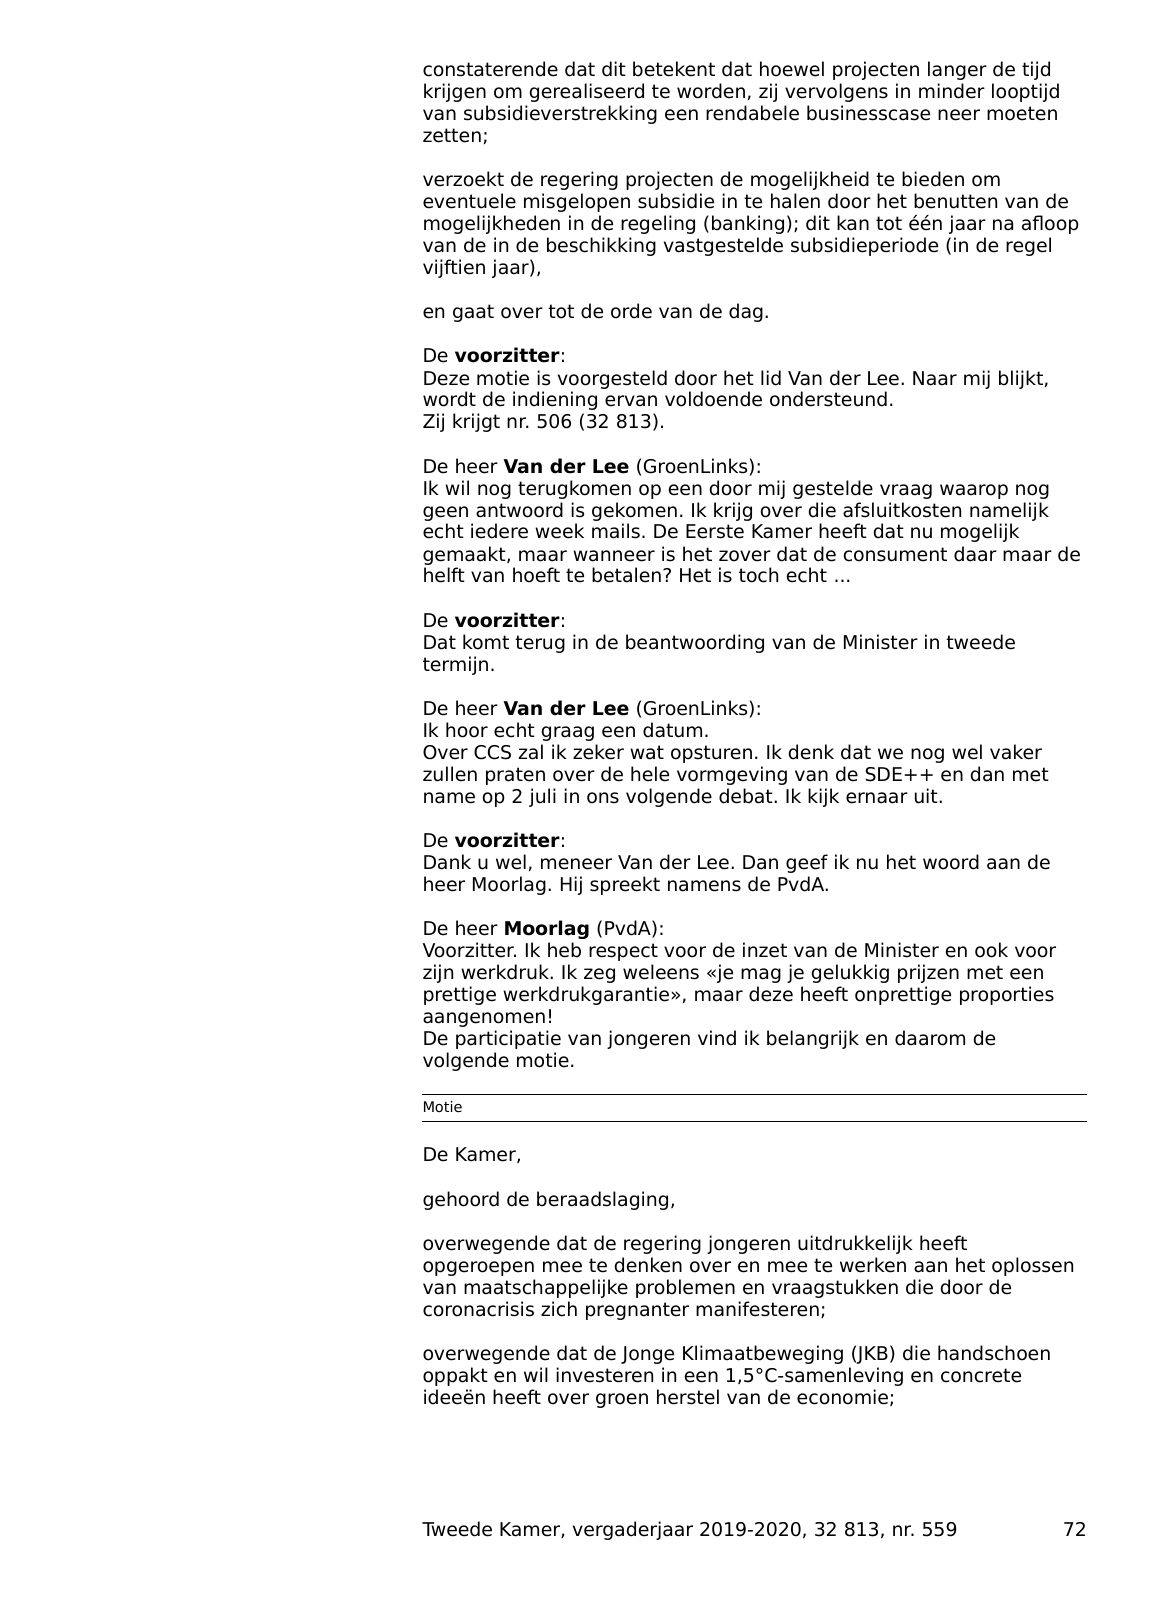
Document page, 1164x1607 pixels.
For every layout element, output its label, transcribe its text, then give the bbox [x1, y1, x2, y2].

text constaterende dat dit betekent dat hoewel projecten langer de tijd krijgen om gerealiseerd te worden, zij vervolgens in minder looptijd van subsidieverstrekking een rendabele businesscase neer moeten zetten; [422, 59, 1087, 147]
text gehoord de beraadslaging, [422, 1188, 1087, 1210]
text Ik wil nog terugkomen op een door mij gestelde vraag waarop nog geen antwoord is gekomen. Ik krijg over die afsluitkosten namelijk echt iedere week mails. De Eerste Kamer heeft dat nu mogelijk gemaakt, maar wanneer is het zover dat de consument daar maar de helft van hoeft te betalen? Het is toch echt ... [422, 477, 1087, 587]
text De Kamer, [422, 1144, 1087, 1166]
text overwegende dat de Jonge Klimaatbeweging (JKB) die handschoen oppakt en wil investeren in een 1,5°C-samenleving en concrete ideeën heeft over groen herstel van de economie; [422, 1343, 1087, 1409]
text Over CCS zal ik zeker wat opsturen. Ik denk dat we nog wel vaker zullen praten over de hele vormgeving van de SDE++ en dan met name op 2 juli in ons volgende debat. Ik kijk ernaar uit. [422, 742, 1087, 808]
text Ik hoor echt graag een datum. [422, 720, 1087, 742]
text De voorzitter: [422, 609, 1087, 632]
text Dank u wel, meneer Van der Lee. Dan geef ik nu het woord aan de heer Moorlag. Hij spreekt namens de PvdA. [422, 852, 1087, 896]
text De participatie van jongeren vind ik belangrijk en daarom de volgende motie. [422, 1028, 1087, 1072]
text Deze motie is voorgesteld door het lid Van der Lee. Naar mij blijkt, wordt de indiening ervan voldoende ondersteund. [422, 367, 1087, 411]
text Voorzitter. Ik heb respect voor de inzet van de Minister en ook voor zijn werkdruk. Ik zeg weleens «je mag je gelukkig prijzen met een prettige werkdrukgarantie», maar deze heeft onprettige proporties aangenomen! [422, 940, 1087, 1028]
text De heer Van der Lee (GroenLinks): [422, 698, 1087, 720]
text verzoekt de regering projecten de mogelijkheid te bieden om eventuele misgelopen subsidie in te halen door het benutten van de mogelijkheden in de regeling (banking); dit kan tot één jaar na afloop van de in de beschikking vastgestelde subsidieperiode (in de regel vijftien jaar), [422, 169, 1087, 279]
text Zij krijgt nr. 506 (32 813). [422, 411, 1087, 433]
text De voorzitter: [422, 830, 1087, 852]
text en gaat over tot de orde van de dag. [422, 301, 1087, 323]
text De heer Van der Lee (GroenLinks): [422, 456, 1087, 477]
text De heer Moorlag (PvdA): [422, 918, 1087, 940]
text overwegende dat de regering jongeren uitdrukkelijk heeft opgeroepen mee te denken over en mee te werken aan het oplossen van maatschappelijke problemen en vraagstukken die door de coronacrisis zich pregnanter manifesteren; [422, 1233, 1087, 1321]
text Dat komt terug in de beantwoording van de Minister in tweede termijn. [422, 632, 1087, 676]
text De voorzitter: [422, 345, 1087, 367]
table_header Motie [422, 1095, 1087, 1121]
